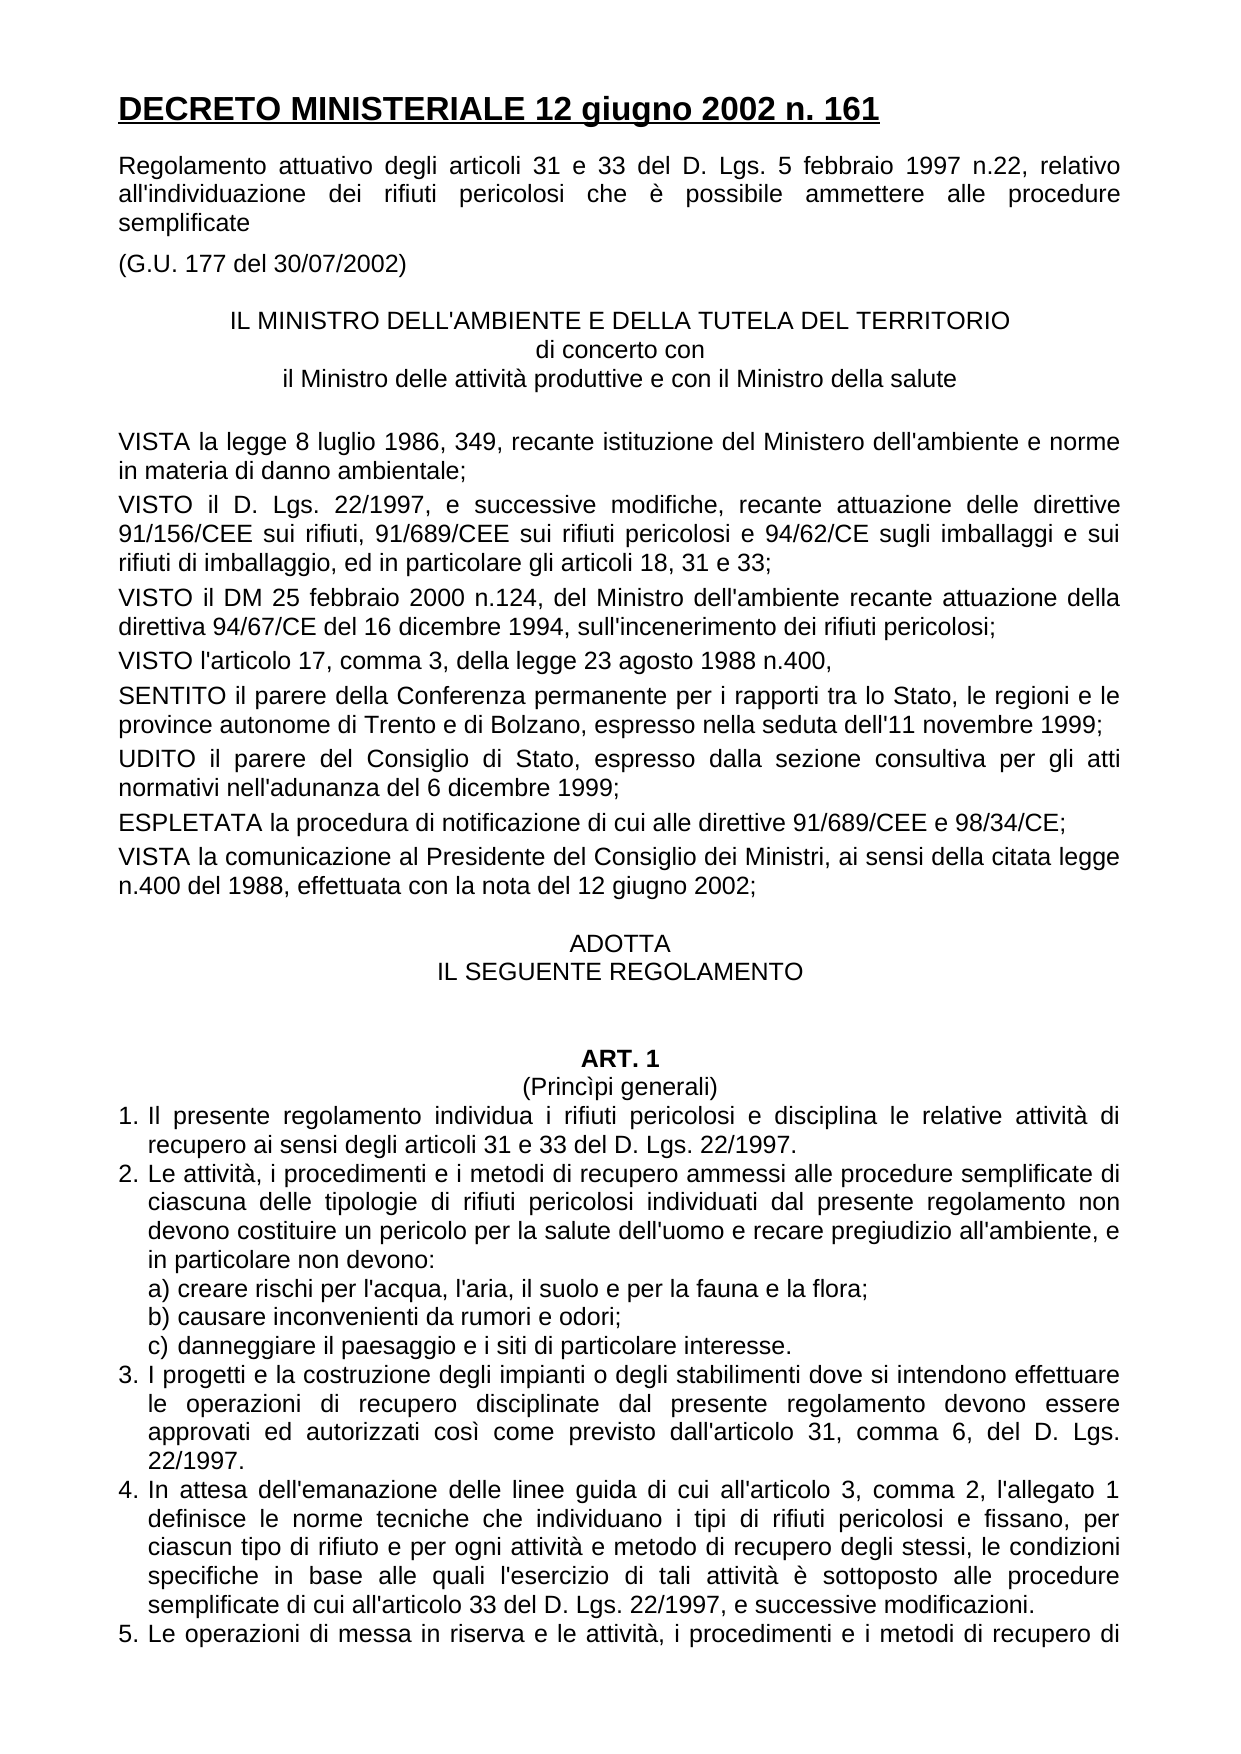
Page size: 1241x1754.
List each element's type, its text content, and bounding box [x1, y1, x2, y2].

text Regolamento attuativo degli articoli 31 e 33 del D. Lgs. 5 febbraio 1997 n.22, relativo all'individuazione dei rifiuti pericolosi che è possibile ammettere alle procedure semplificate [118, 151, 1122, 237]
text VISTO il D. Lgs. 22/1997, e successive modifiche, recante attuazione delle direttive 91/156/CEE sui rifiuti, 91/689/CEE sui rifiuti pericolosi e 94/62/CE sugli imballaggi e sui rifiuti di imballaggio, ed in particolare gli articoli 18, 31 e 33; [118, 491, 1122, 577]
text VISTA la legge 8 luglio 1986, 349, recante istituzione del Ministero dell'ambiente e norme in materia di danno ambientale; [118, 427, 1122, 484]
text di concerto con [118, 335, 1122, 364]
text IL SEGUENTE REGOLAMENTO [118, 957, 1122, 986]
text IL MINISTRO DELL'AMBIENTE E DELLA TUTELA DEL TERRITORIO [118, 306, 1122, 335]
text 5. Le operazioni di messa in riserva e le attività, i procedimenti e i metodi di recupero di [118, 1619, 1122, 1647]
text UDITO il parere del Consiglio di Stato, espresso dalla sezione consultiva per gli atti normativi nell'adunanza del 6 dicembre 1999; [118, 744, 1122, 802]
text VISTO l'articolo 17, comma 3, della legge 23 agosto 1988 n.400, [118, 646, 1122, 675]
text 3. I progetti e la costruzione degli impianti o degli stabilimenti dove si intendono effettuare le operazioni di recupero disciplinate dal presente regolamento devono essere approvati ed autorizzati così come previsto dall'articolo 31, comma 6, del D. Lgs. 22/1997. [118, 1360, 1122, 1475]
text 1. Il presente regolamento individua i rifiuti pericolosi e disciplina le relative attività di recupero ai sensi degli articoli 31 e 33 del D. Lgs. 22/1997. [118, 1101, 1122, 1159]
text ART. 1 [118, 1044, 1122, 1072]
text (G.U. 177 del 30/07/2002) [118, 249, 1122, 277]
text c) danneggiare il paesaggio e i siti di particolare interesse. [148, 1331, 1122, 1360]
text ADOTTA [118, 929, 1122, 957]
text 4. In attesa dell'emanazione delle linee guida di cui all'articolo 3, comma 2, l'allegato 1 definisce le norme tecniche che individuano i tipi di rifiuti pericolosi e fissano, per ciascun tipo di rifiuto e per ogni attività e metodo di recupero degli stessi, le condizioni specifiche in base alle quali l'esercizio di tali attività è sottoposto alle procedure semplificate di cui all'articolo 33 del D. Lgs. 22/1997, e successive modificazioni. [118, 1475, 1122, 1619]
text DECRETO MINISTERIALE 12 giugno 2002 n. 161 [118, 89, 1122, 127]
text ESPLETATA la procedura di notificazione di cui alle direttive 91/689/CEE e 98/34/CE; [118, 808, 1122, 836]
text il Ministro delle attività produttive e con il Ministro della salute [118, 364, 1122, 392]
text SENTITO il parere della Conferenza permanente per i rapporti tra lo Stato, le regioni e le province autonome di Trento e di Bolzano, espresso nella seduta dell'11 novembre 1999; [118, 681, 1122, 738]
text 2. Le attività, i procedimenti e i metodi di recupero ammessi alle procedure semplificate di ciascuna delle tipologie di rifiuti pericolosi individuati dal presente regolamento non devono costituire un pericolo per la salute dell'uomo e recare pregiudizio all'ambiente, e in particolare non devono: [118, 1159, 1122, 1274]
text b) causare inconvenienti da rumori e odori; [148, 1302, 1122, 1331]
text (Princìpi generali) [118, 1072, 1122, 1101]
text VISTA la comunicazione al Presidente del Consiglio dei Ministri, ai sensi della citata legge n.400 del 1988, effettuata con la nota del 12 giugno 2002; [118, 842, 1122, 900]
text a) creare rischi per l'acqua, l'aria, il suolo e per la fauna e la flora; [148, 1274, 1122, 1302]
text VISTO il DM 25 febbraio 2000 n.124, del Ministro dell'ambiente recante attuazione della direttiva 94/67/CE del 16 dicembre 1994, sull'incenerimento dei rifiuti pericolosi; [118, 583, 1122, 640]
